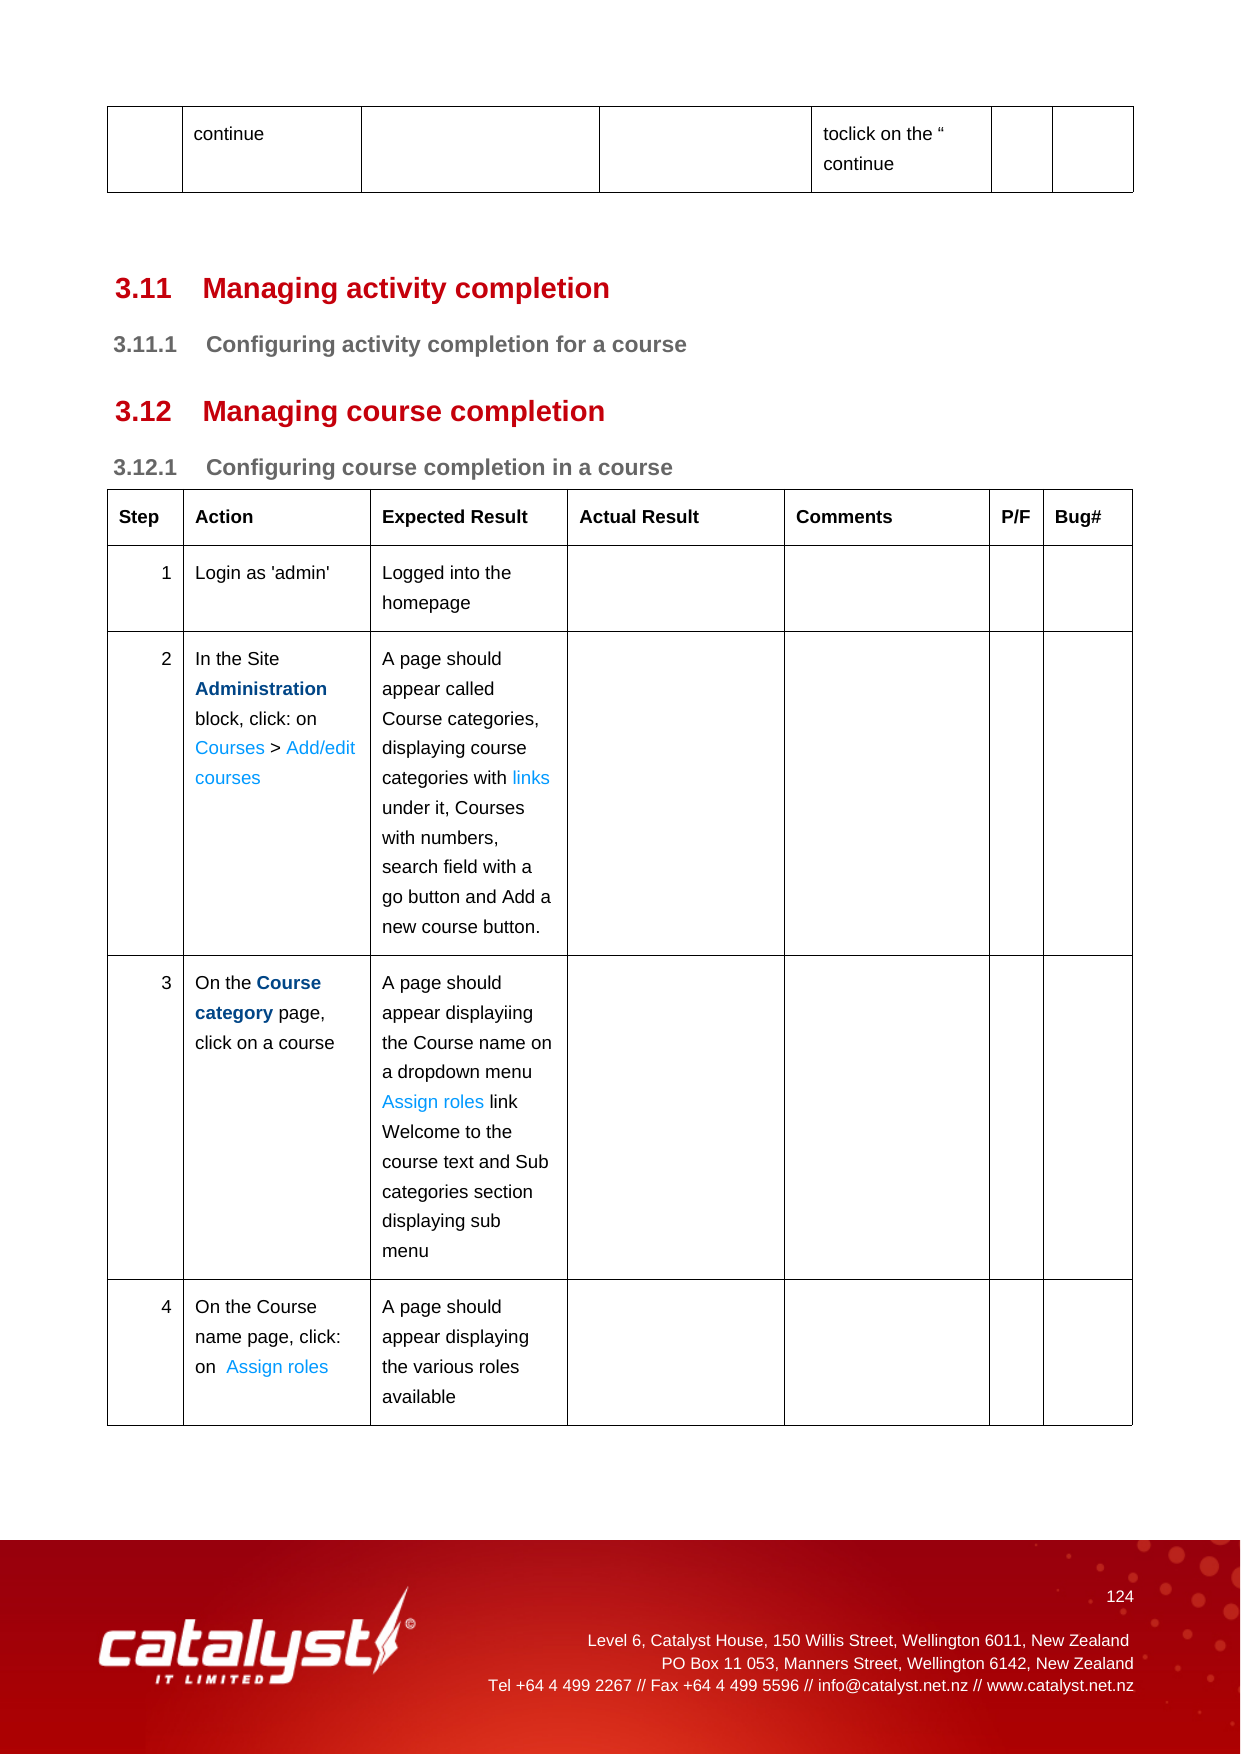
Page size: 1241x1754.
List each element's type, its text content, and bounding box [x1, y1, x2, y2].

table_cell [362, 107, 599, 192]
table_cell [785, 632, 989, 955]
table_cell [1044, 1280, 1132, 1424]
table_cell [1053, 107, 1133, 192]
table_cell [992, 107, 1052, 192]
table_header Bug# [1044, 490, 1132, 545]
table_cell [1044, 632, 1132, 955]
table_header Comments [785, 490, 989, 545]
table_cell [990, 956, 1043, 1279]
table_cell [1044, 546, 1132, 631]
table_cell [785, 956, 989, 1279]
subtitle Configuring course completion in a course [107, 454, 1103, 480]
subtitle Configuring activity completion for a course [107, 331, 1103, 357]
subtitle Managing activity completion [107, 272, 1103, 305]
table_cell [1044, 956, 1132, 1279]
table_header Step [108, 490, 183, 545]
table_cell [568, 632, 784, 955]
table_cell [785, 1280, 989, 1424]
table_cell 1 [108, 546, 183, 631]
subtitle Managing course completion [107, 395, 1103, 428]
table_header Expected Result [371, 490, 567, 545]
table_cell Login as 'admin' [184, 546, 370, 631]
table_cell A page should appear displayiing the Course name on a dropdown menu Assign roles link Welcome to the course text and Sub categories section displaying sub menu [371, 956, 567, 1279]
table_cell [990, 1280, 1043, 1424]
table_cell [568, 1280, 784, 1424]
table_cell [600, 107, 811, 192]
table_cell [108, 107, 182, 192]
table_cell In the Site Administration block, click: on Courses > Add/edit courses [184, 632, 370, 955]
picture [0, 1540, 1241, 1754]
table_cell [990, 546, 1043, 631]
table_cell Logged into the homepage [371, 546, 567, 631]
table_cell continue [183, 107, 361, 192]
table_cell 3 [108, 956, 183, 1279]
table_cell A page should appear called Course categories, displaying course categories with links under it, Courses with numbers, search field with a go button and Add a new course button. [371, 632, 567, 955]
table_cell On the Course name page, click: on Assign roles [184, 1280, 370, 1424]
table_cell On the Course category page, click on a course [184, 956, 370, 1279]
table_header Actual Result [568, 490, 784, 545]
table_cell A page should appear displaying the various roles available [371, 1280, 567, 1424]
table_cell [568, 546, 784, 631]
table_cell [990, 632, 1043, 955]
table_cell 2 [108, 632, 183, 955]
table_header Action [184, 490, 370, 545]
table_cell [785, 546, 989, 631]
table_header P/F [990, 490, 1043, 545]
table_cell [568, 956, 784, 1279]
table_cell 4 [108, 1280, 183, 1424]
table_cell toclick on the “ continue [812, 107, 991, 192]
